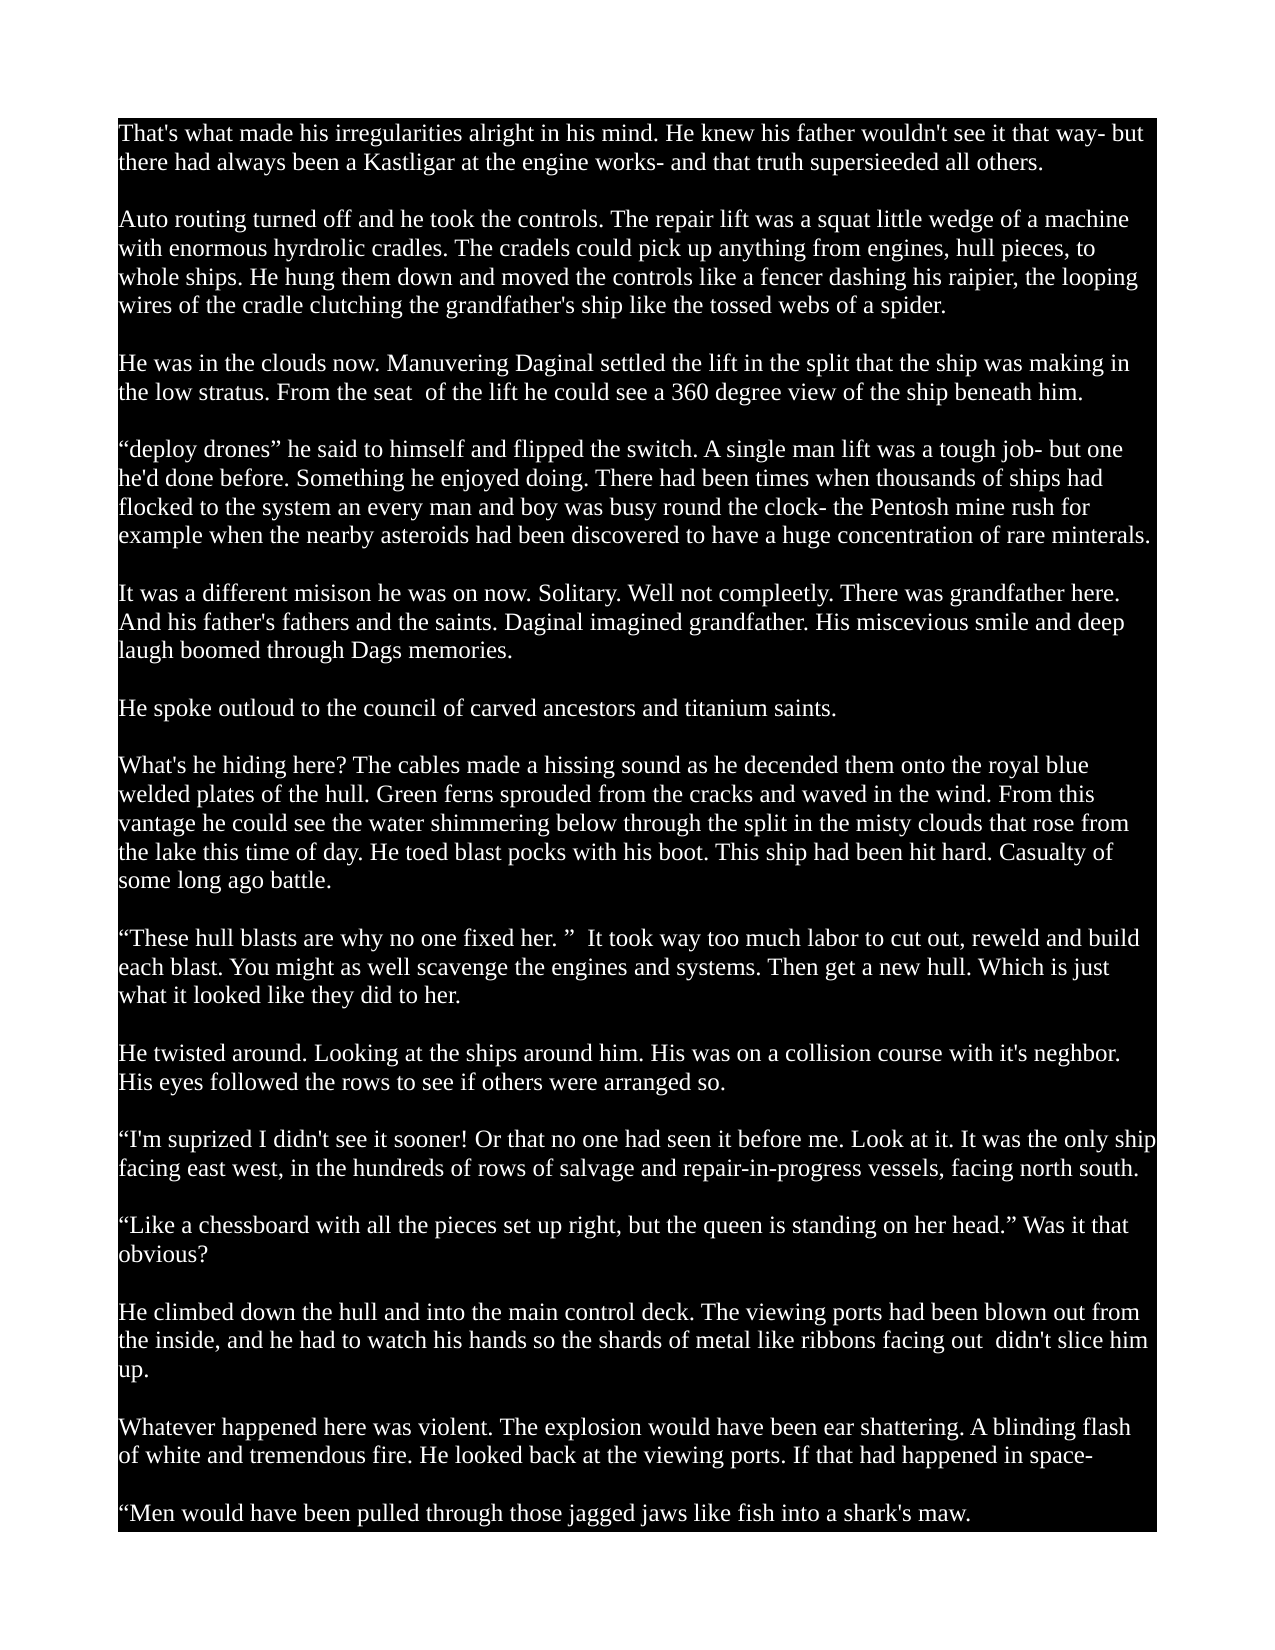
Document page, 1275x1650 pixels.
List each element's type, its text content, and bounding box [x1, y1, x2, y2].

text “I'm suprized I didn't see it sooner! Or that no one had seen it before me. Look at it. It was the only ship facing east west, in the hundreds of rows of salvage and repair-in-progress vessels, facing north south. “Like a chessboard with all the pieces set up right, but the queen is standing on her head.” Was it that obvious? [118, 1124, 1157, 1268]
text He climbed down the hull and into the main control deck. The viewing ports had been blown out from the inside, and he had to watch his hands so the shards of metal like ribbons facing out didn't slice him up. [118, 1297, 1157, 1383]
text That's what made his irregularities alright in his mind. He knew his father wouldn't see it that way- but there had always been a Kastligar at the engine works- and that truth supersieeded all others. [118, 118, 1157, 176]
text It was a different misison he was on now. Solitary. Well not compleetly. There was grandfather here. And his father's fathers and the saints. Daginal imagined grandfather. His miscevious smile and deep laugh boomed through Dags memories. [118, 578, 1157, 664]
text He spoke outloud to the council of carved ancestors and titanium saints. What's he hiding here? The cables made a hissing sound as he decended them onto the royal blue welded plates of the hull. Green ferns sprouded from the cracks and waved in the wind. From this vantage he could see the water shimmering below through the split in the misty clouds that rose from the lake this time of day. He toed blast pocks with his boot. This ship had been hit hard. Casualty of some long ago battle. [118, 693, 1157, 894]
text Whatever happened here was violent. The explosion would have been ear shattering. A blinding flash of white and tremendous fire. He looked back at the viewing ports. If that had happened in space- [118, 1412, 1157, 1469]
text Auto routing turned off and he took the controls. The repair lift was a squat little wedge of a machine with enormous hyrdrolic cradles. The cradels could pick up anything from engines, hull pieces, to whole ships. He hung them down and moved the controls like a fencer dashing his raipier, the looping wires of the cradle clutching the grandfather's ship like the tossed webs of a spider. He was in the clouds now. Manuvering Daginal settled the lift in the split that the ship was making in the low stratus. From the seat of the lift he could see a 360 degree view of the ship beneath him. “deploy drones” he said to himself and flipped the switch. A single man lift was a tough job- but one he'd done before. Something he enjoyed doing. There had been times when thousands of ships had flocked to the system an every man and boy was busy round the clock- the Pentosh mine rush for example when the nearby asteroids had been discovered to have a huge concentration of rare minterals. [118, 204, 1157, 549]
text He twisted around. Looking at the ships around him. His was on a collision course with it's neghbor. His eyes followed the rows to see if others were arranged so. [118, 1038, 1157, 1096]
text “Men would have been pulled through those jagged jaws like fish into a shark's maw. [118, 1498, 1157, 1527]
text “These hull blasts are why no one fixed her. ” It took way too much labor to cut out, reweld and build each blast. You might as well scavenge the engines and systems. Then get a new hull. Which is just what it looked like they did to her. [118, 923, 1157, 1009]
